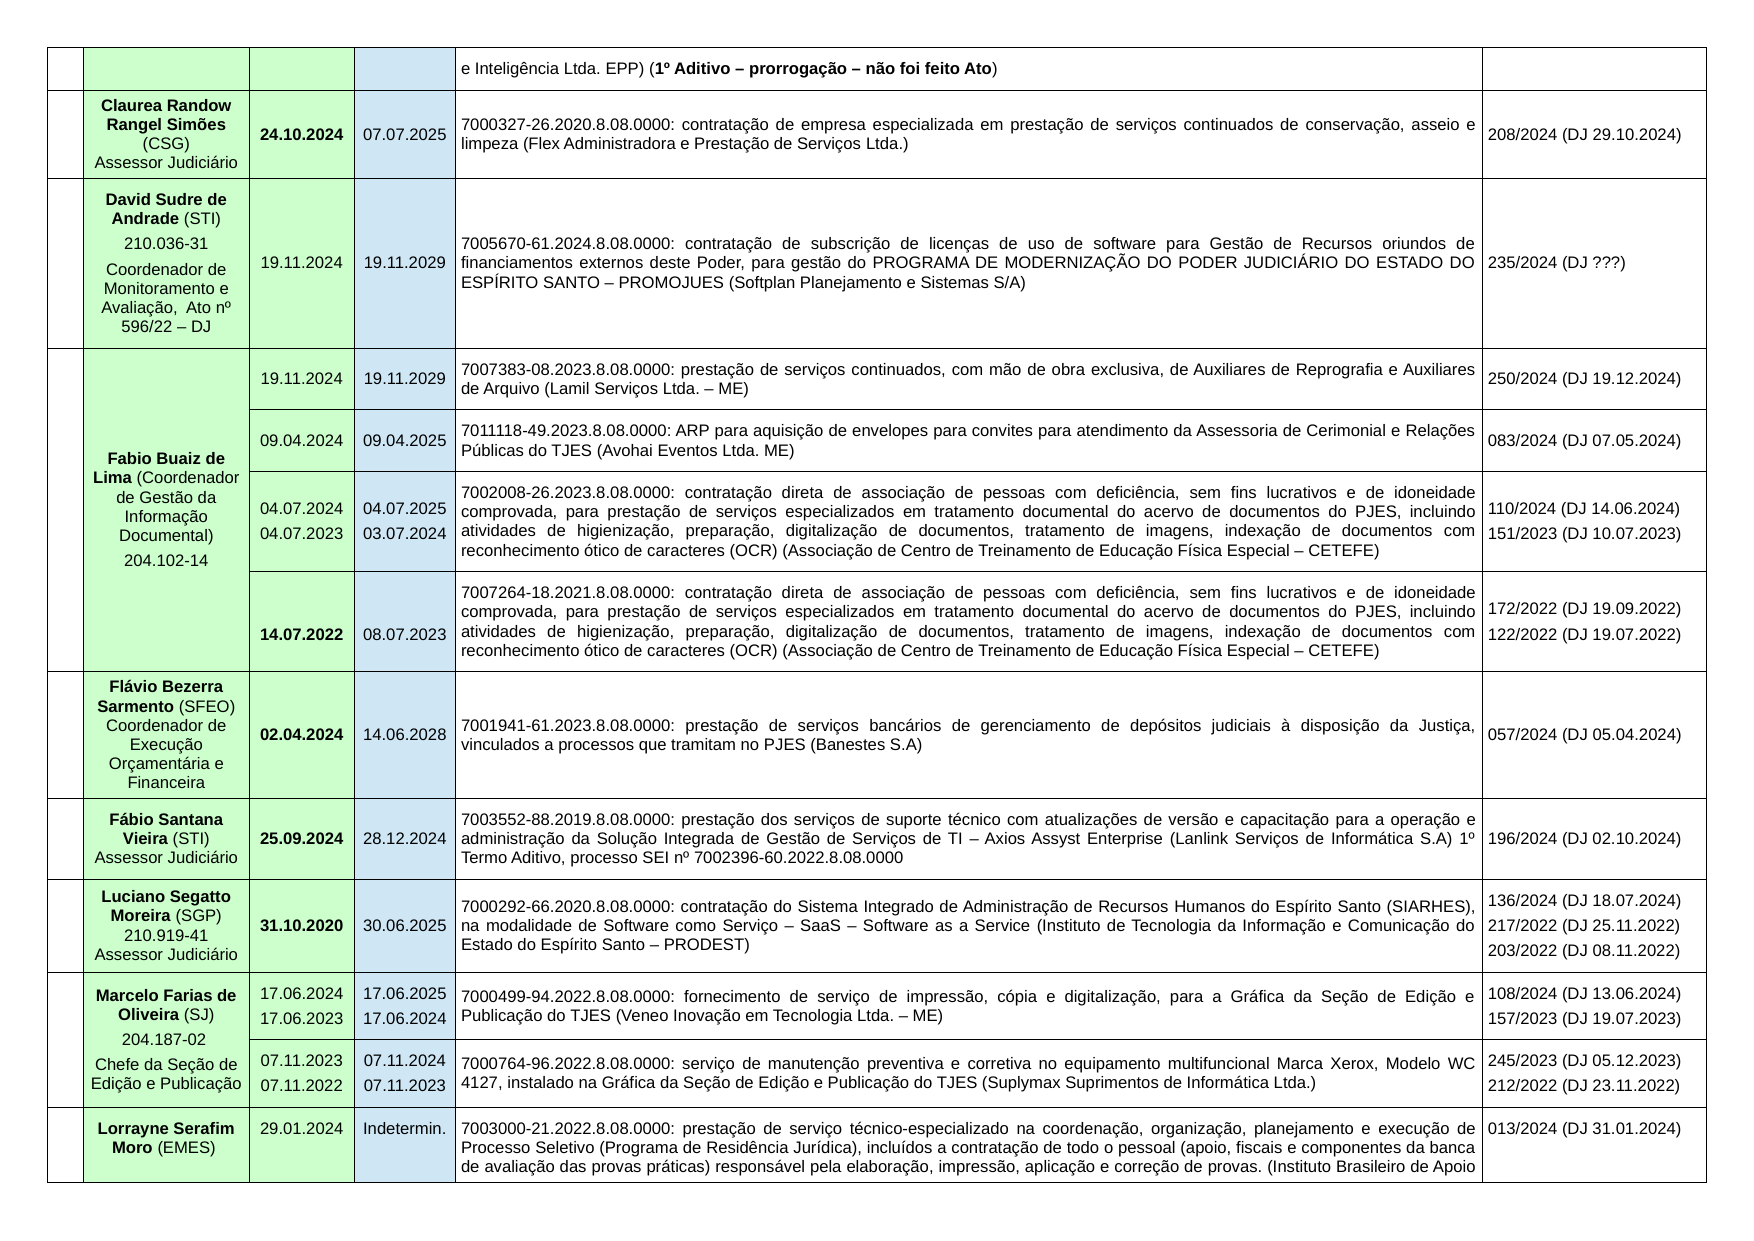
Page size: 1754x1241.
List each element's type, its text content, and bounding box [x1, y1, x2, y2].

table_cell 19.11.2029 [355, 349, 455, 409]
table_cell 7000764-96.2022.8.08.0000: serviço de manutenção preventiva e corretiva no equipamento multifuncional Marca Xerox, Modelo WC 4127, instalado na Gráfica da Seção de Edição e Publicação do TJES (Suplymax Suprimentos de Informática Ltda.) [456, 1040, 1482, 1107]
table_cell Marcelo Farias de Oliveira (SJ) 204.187-02 Chefe da Seção de Edição e Publicação [84, 973, 249, 1107]
table_cell 09.04.2024 [250, 410, 354, 471]
table_cell [48, 799, 83, 879]
table_cell 083/2024 (DJ 07.05.2024) [1483, 410, 1706, 471]
table_cell 7002008-26.2023.8.08.0000: contratação direta de associação de pessoas com deficiência, sem fins lucrativos e de idoneidade comprovada, para prestação de serviços especializados em tratamento documental do acervo de documentos do PJES, incluindo atividades de higienização, preparação, digitalização de documentos, tratamento de imagens, indexação de documentos com reconhecimento ótico de caracteres (OCR) (Associação de Centro de Treinamento de Educação Física Especial – CETEFE) [456, 472, 1482, 571]
table_cell [84, 48, 249, 90]
table_cell [48, 349, 83, 671]
table_cell 7007264-18.2021.8.08.0000: contratação direta de associação de pessoas com deficiência, sem fins lucrativos e de idoneidade comprovada, para prestação de serviços especializados em tratamento documental do acervo de documentos do PJES, incluindo atividades de higienização, preparação, digitalização de documentos, tratamento de imagens, indexação de documentos com reconhecimento ótico de caracteres (OCR) (Associação de Centro de Treinamento de Educação Física Especial – CETEFE) [456, 572, 1482, 671]
table_cell 07.11.2023 07.11.2022 [250, 1040, 354, 1107]
table_cell 7000499-94.2022.8.08.0000: fornecimento de serviço de impressão, cópia e digitalização, para a Gráfica da Seção de Edição e Publicação do TJES (Veneo Inovação em Tecnologia Ltda. – ME) [456, 973, 1482, 1039]
table_cell 7003552-88.2019.8.08.0000: prestação dos serviços de suporte técnico com atualizações de versão e capacitação para a operação e administração da Solução Integrada de Gestão de Serviços de TI – Axios Assyst Enterprise (Lanlink Serviços de Informática S.A) 1º Termo Aditivo, processo SEI nº 7002396-60.2022.8.08.0000 [456, 799, 1482, 879]
table_cell e Inteligência Ltda. EPP) (1º Aditivo – prorrogação – não foi feito Ato) [456, 48, 1482, 90]
table_cell 19.11.2024 [250, 179, 354, 348]
table_cell David Sudre de Andrade (STI) 210.036-31 Coordenador de Monitoramento e Avaliação, Ato nº 596/22 – DJ [84, 179, 249, 348]
table_cell 04.07.2025 03.07.2024 [355, 472, 455, 571]
table_cell 7007383-08.2023.8.08.0000: prestação de serviços continuados, com mão de obra exclusiva, de Auxiliares de Reprografia e Auxiliares de Arquivo (Lamil Serviços Ltda. – ME) [456, 349, 1482, 409]
table_cell 29.01.2024 [250, 1108, 354, 1182]
table_cell 7011118-49.2023.8.08.0000: ARP para aquisição de envelopes para convites para atendimento da Assessoria de Cerimonial e Relações Públicas do TJES (Avohai Eventos Ltda. ME) [456, 410, 1482, 471]
table_cell 7003000-21.2022.8.08.0000: prestação de serviço técnico-especializado na coordenação, organização, planejamento e execução de Processo Seletivo (Programa de Residência Jurídica), incluídos a contratação de todo o pessoal (apoio, fiscais e componentes da banca de avaliação das provas práticas) responsável pela elaboração, impressão, aplicação e correção de provas. (Instituto Brasileiro de Apoio [456, 1108, 1482, 1182]
table_cell 28.12.2024 [355, 799, 455, 879]
table_cell 7000292-66.2020.8.08.0000: contratação do Sistema Integrado de Administração de Recursos Humanos do Espírito Santo (SIARHES), na modalidade de Software como Serviço – SaaS – Software as a Service (Instituto de Tecnologia da Informação e Comunicação do Estado do Espírito Santo – PRODEST) [456, 880, 1482, 972]
table_cell 196/2024 (DJ 02.10.2024) [1483, 799, 1706, 879]
table_cell 013/2024 (DJ 31.01.2024) [1483, 1108, 1706, 1182]
table_cell [48, 973, 83, 1107]
table_cell Luciano Segatto Moreira (SGP) 210.919-41 Assessor Judiciário [84, 880, 249, 972]
table_cell 235/2024 (DJ ???) [1483, 179, 1706, 348]
table_cell Claurea Randow Rangel Simões (CSG) Assessor Judiciário [84, 91, 249, 178]
table_cell [48, 1108, 83, 1182]
table_cell 08.07.2023 [355, 572, 455, 671]
table_cell 245/2023 (DJ 05.12.2023) 212/2022 (DJ 23.11.2022) [1483, 1040, 1706, 1107]
table_cell Flávio Bezerra Sarmento (SFEO) Coordenador de Execução Orçamentária e Financeira [84, 672, 249, 798]
table_cell 14.06.2028 [355, 672, 455, 798]
table_cell 19.11.2024 [250, 349, 354, 409]
table_cell Indetermin. [355, 1108, 455, 1182]
table_cell Fabio Buaiz de Lima (Coordenador de Gestão da Informação Documental) 204.102-14 [84, 349, 249, 671]
table_cell 02.04.2024 [250, 672, 354, 798]
table_cell 14.07.2022 [250, 572, 354, 671]
table_cell [48, 179, 83, 348]
table_cell 057/2024 (DJ 05.04.2024) [1483, 672, 1706, 798]
table_cell 19.11.2029 [355, 179, 455, 348]
table_cell 07.11.2024 07.11.2023 [355, 1040, 455, 1107]
table_cell 208/2024 (DJ 29.10.2024) [1483, 91, 1706, 178]
table_cell 7001941-61.2023.8.08.0000: prestação de serviços bancários de gerenciamento de depósitos judiciais à disposição da Justiça, vinculados a processos que tramitam no PJES (Banestes S.A) [456, 672, 1482, 798]
table_cell 31.10.2020 [250, 880, 354, 972]
table_cell 04.07.2024 04.07.2023 [250, 472, 354, 571]
table_cell 25.09.2024 [250, 799, 354, 879]
table_cell 17.06.2024 17.06.2023 [250, 973, 354, 1039]
table_cell 110/2024 (DJ 14.06.2024) 151/2023 (DJ 10.07.2023) [1483, 472, 1706, 571]
table_cell Lorrayne Serafim Moro (EMES) [84, 1108, 249, 1182]
table_cell 7005670-61.2024.8.08.0000: contratação de subscrição de licenças de uso de software para Gestão de Recursos oriundos de financiamentos externos deste Poder, para gestão do PROGRAMA DE MODERNIZAÇÃO DO PODER JUDICIÁRIO DO ESTADO DO ESPÍRITO SANTO – PROMOJUES (Softplan Planejamento e Sistemas S/A) [456, 179, 1482, 348]
table_cell 07.07.2025 [355, 91, 455, 178]
table_cell [48, 91, 83, 178]
table_cell [1483, 48, 1706, 90]
table_cell 250/2024 (DJ 19.12.2024) [1483, 349, 1706, 409]
table_cell 30.06.2025 [355, 880, 455, 972]
table_cell 108/2024 (DJ 13.06.2024) 157/2023 (DJ 19.07.2023) [1483, 973, 1706, 1039]
table_cell [355, 48, 455, 90]
table_cell [250, 48, 354, 90]
table_cell [48, 48, 83, 90]
table_cell 7000327-26.2020.8.08.0000: contratação de empresa especializada em prestação de serviços continuados de conservação, asseio e limpeza (Flex Administradora e Prestação de Serviços Ltda.) [456, 91, 1482, 178]
table_cell [48, 672, 83, 798]
table_cell [48, 880, 83, 972]
table_cell 136/2024 (DJ 18.07.2024) 217/2022 (DJ 25.11.2022) 203/2022 (DJ 08.11.2022) [1483, 880, 1706, 972]
table_cell 24.10.2024 [250, 91, 354, 178]
table_cell Fábio Santana Vieira (STI) Assessor Judiciário [84, 799, 249, 879]
table_cell 17.06.2025 17.06.2024 [355, 973, 455, 1039]
table_cell 09.04.2025 [355, 410, 455, 471]
table_cell 172/2022 (DJ 19.09.2022) 122/2022 (DJ 19.07.2022) [1483, 572, 1706, 671]
